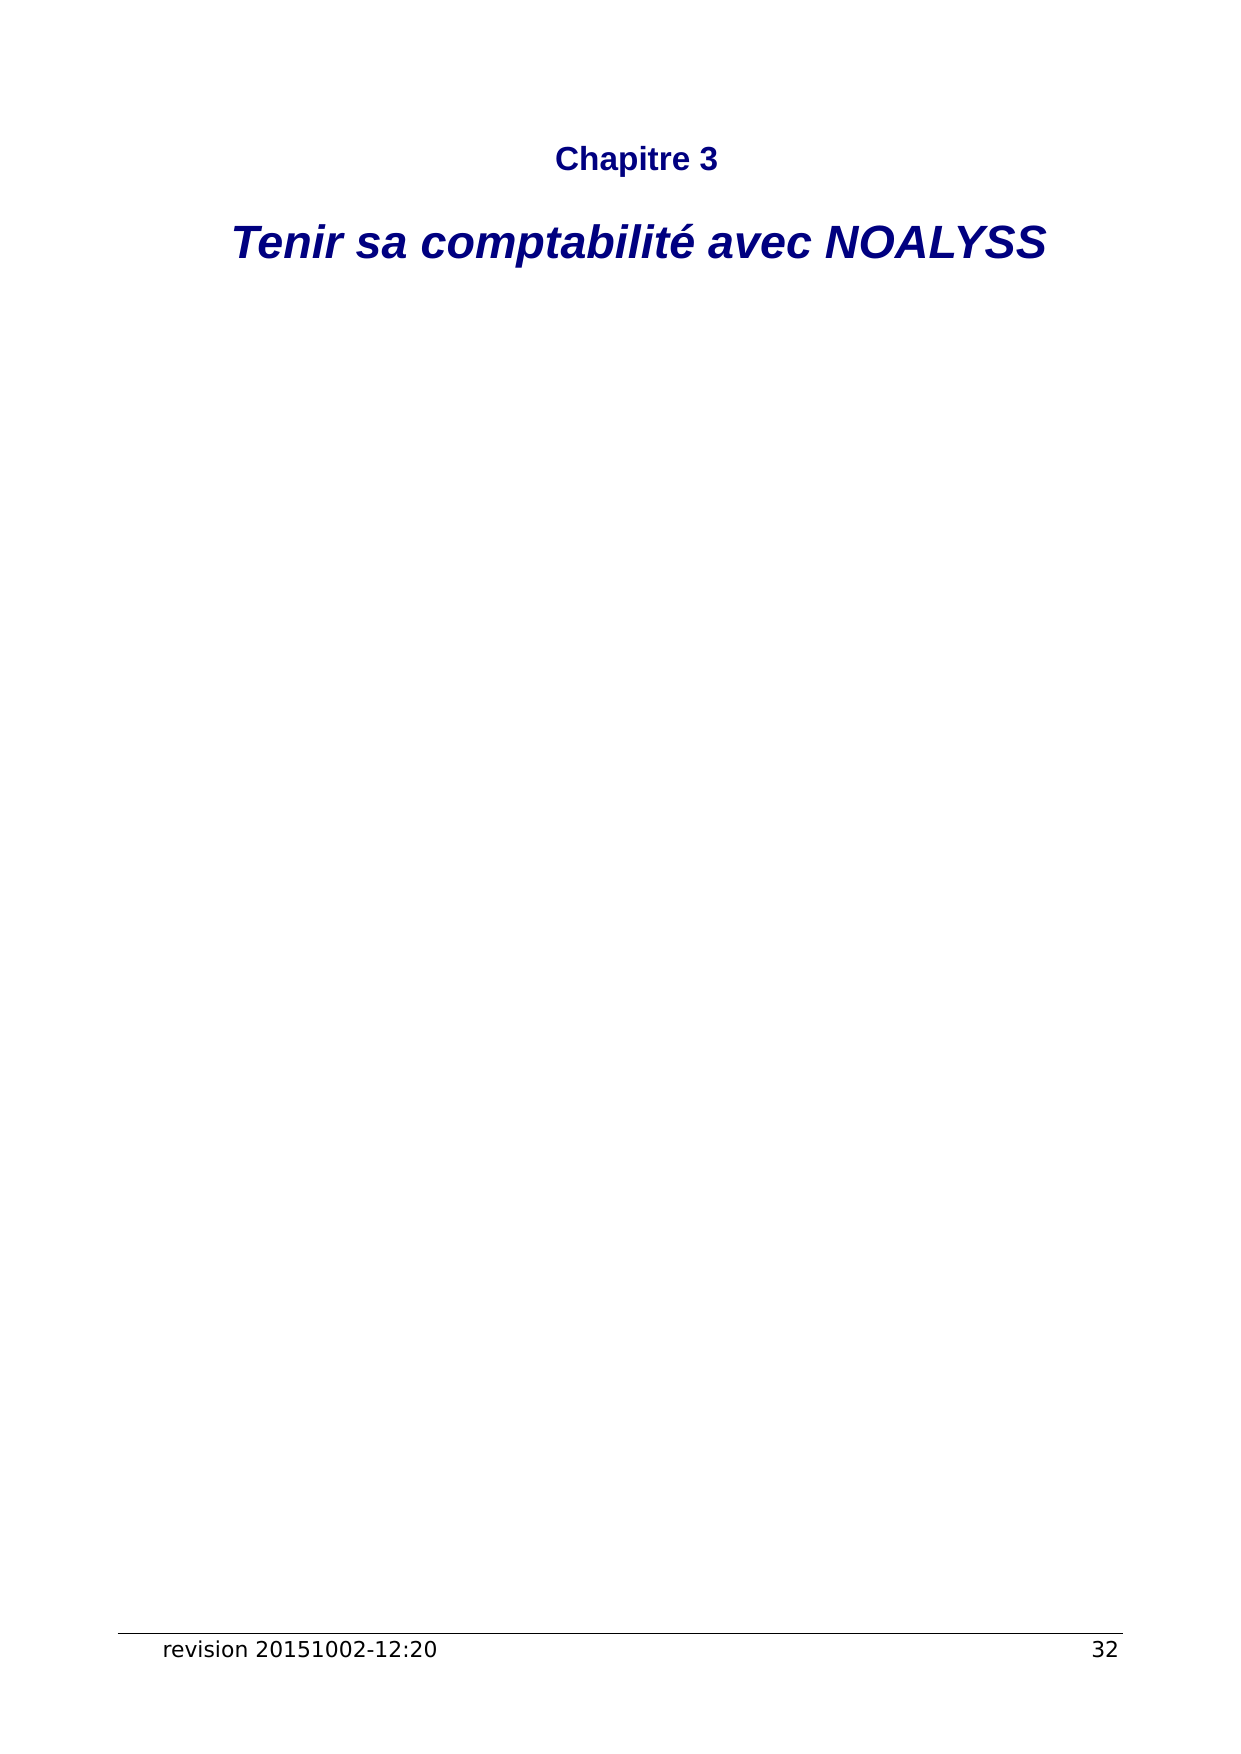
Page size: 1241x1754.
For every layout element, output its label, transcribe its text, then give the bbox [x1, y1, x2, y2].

subtitle Chapitre 3 [159, 139, 1123, 177]
subtitle Tenir sa comptabilité avec NOALYSS [159, 215, 1123, 269]
